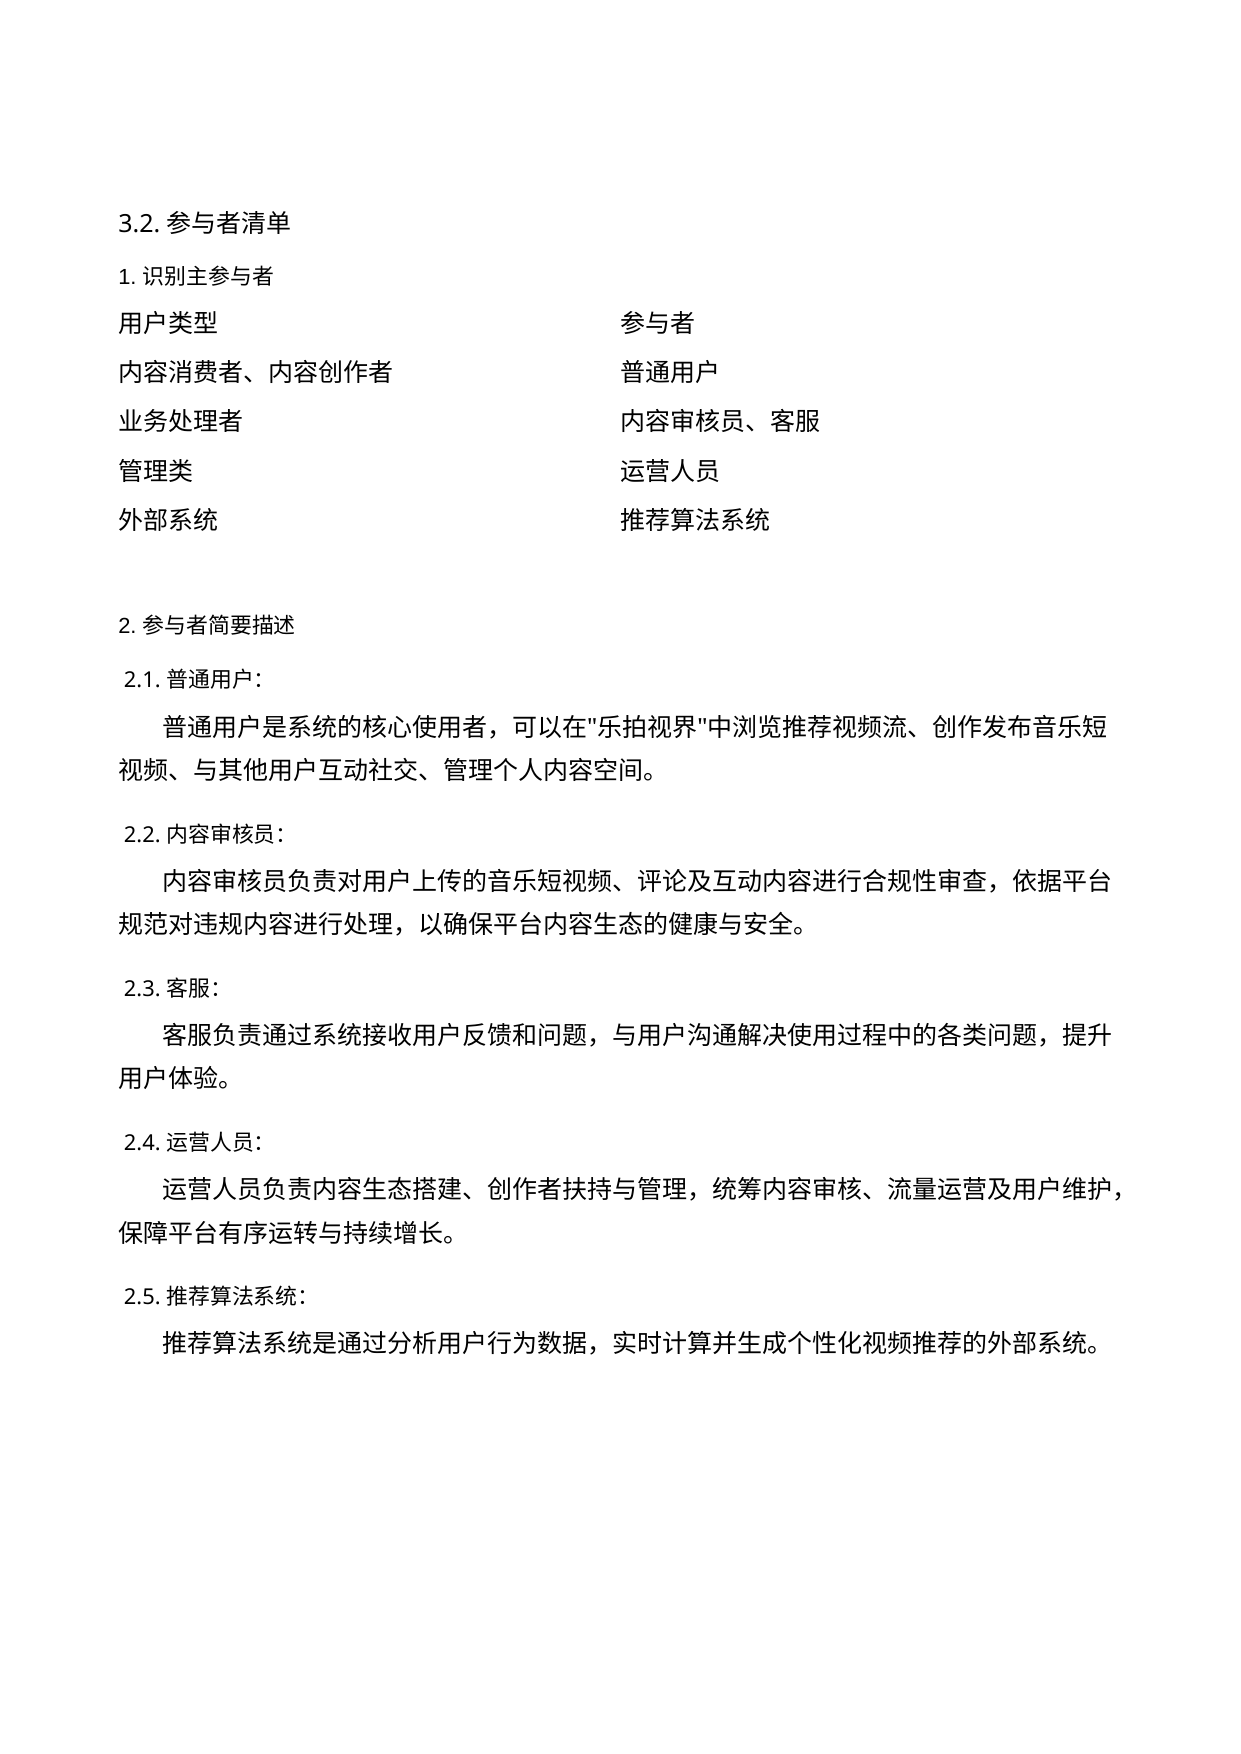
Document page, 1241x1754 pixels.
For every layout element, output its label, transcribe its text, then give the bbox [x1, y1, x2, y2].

text 普通用户是系统的核心使用者，可以在"乐拍视界"中浏览推荐视频流、创作发布音乐短视频、与其他用户互动社交、管理个人内容空间。 [118, 707, 1122, 787]
table_cell 内容消费者、内容创作者 [118, 346, 620, 395]
text 推荐算法系统是通过分析用户行为数据，实时计算并生成个性化视频推荐的外部系统。 [118, 1324, 1122, 1360]
subtitle 运营人员： [118, 1125, 1122, 1157]
subtitle 参与者清单 [118, 204, 1122, 240]
text 客服负责通过系统接收用户反馈和问题，与用户沟通解决使用过程中的各类问题，提升用户体验。 [118, 1015, 1122, 1095]
table_cell 管理类 [118, 445, 620, 494]
table_cell 外部系统 [118, 494, 620, 543]
subtitle 识别主参与者 [118, 259, 1122, 291]
table_cell 内容审核员、客服 [620, 395, 1122, 444]
subtitle 普通用户： [118, 662, 1122, 694]
subtitle 客服： [118, 971, 1122, 1003]
table_header 用户类型 [118, 297, 620, 346]
text 运营人员负责内容生态搭建、创作者扶持与管理，统筹内容审核、流量运营及用户维护，保障平台有序运转与持续增长。 [118, 1169, 1122, 1249]
table_header 参与者 [620, 297, 1122, 346]
subtitle 内容审核员： [118, 817, 1122, 848]
table_cell 推荐算法系统 [620, 494, 1122, 543]
subtitle 参与者简要描述 [118, 608, 1122, 640]
text 内容审核员负责对用户上传的音乐短视频、评论及互动内容进行合规性审查，依据平台规范对违规内容进行处理，以确保平台内容生态的健康与安全。 [118, 861, 1122, 941]
table_cell 业务处理者 [118, 395, 620, 444]
table_cell 普通用户 [620, 346, 1122, 395]
subtitle 推荐算法系统： [118, 1279, 1122, 1311]
table_cell 运营人员 [620, 445, 1122, 494]
